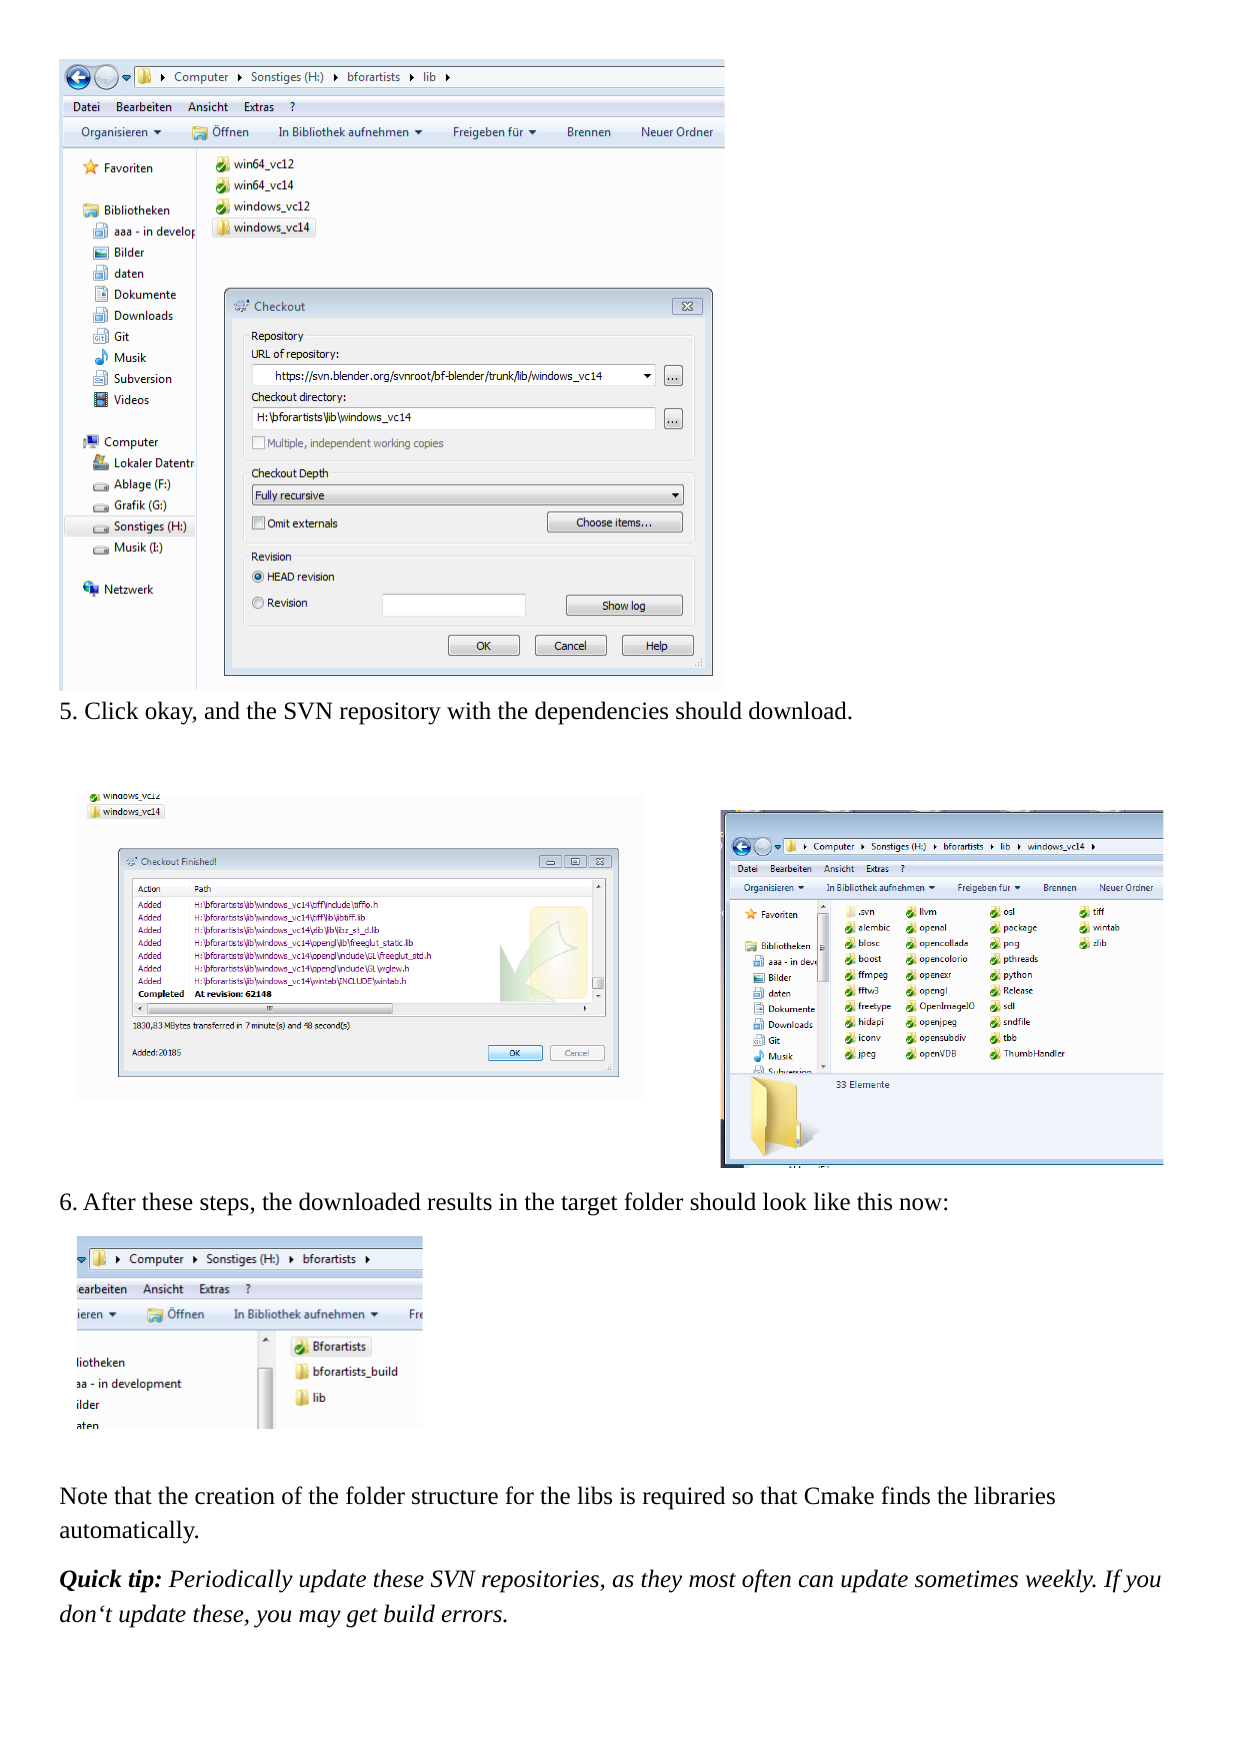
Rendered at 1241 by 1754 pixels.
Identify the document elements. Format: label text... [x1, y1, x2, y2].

text 5. Click okay, and the SVN repository with the dependencies should download. [59, 691, 1181, 725]
text 6. After these steps, the downloaded results in the target folder should look like this now: [59, 1187, 1181, 1215]
picture [75, 794, 643, 1098]
picture [76, 1236, 423, 1429]
picture [720, 810, 1164, 1168]
text Note that the creation of the folder structure for the libs is required so that Cmake finds the libraries automatically. [59, 1481, 1181, 1544]
picture [59, 59, 725, 691]
text Quick tip: Periodically update these SVN repositories, as they most often can update sometimes weekly. If you don‘t update these, you may get build errors. [59, 1564, 1181, 1628]
